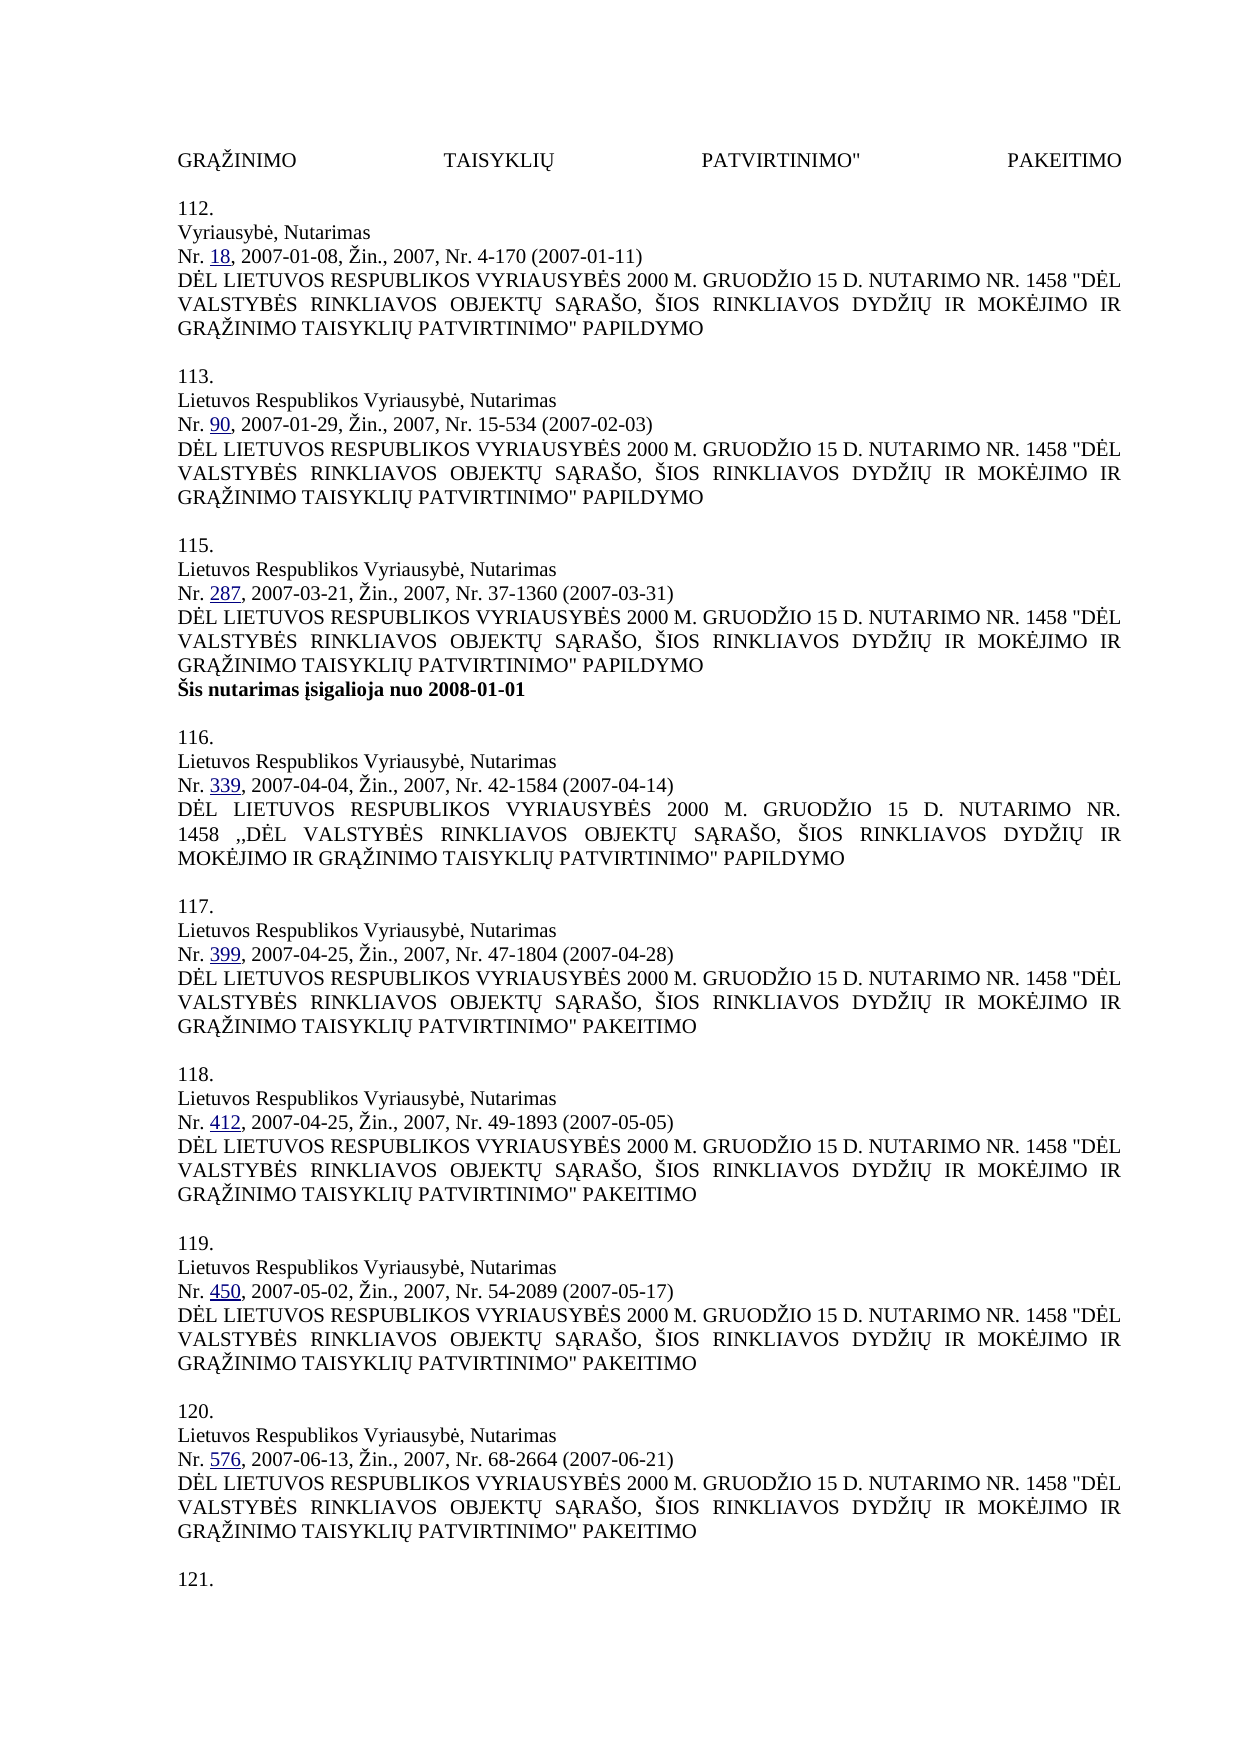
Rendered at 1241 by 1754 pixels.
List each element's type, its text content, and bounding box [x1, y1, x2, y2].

text DĖL LIETUVOS RESPUBLIKOS VYRIAUSYBĖS 2000 M. GRUODŽIO 15 D. NUTARIMO NR. 1458 "DĖL VALSTYBĖS RINKLIAVOS OBJEKTŲ SĄRAŠO, ŠIOS RINKLIAVOS DYDŽIŲ IR MOKĖJIMO IR GRĄŽINIMO TAISYKLIŲ PATVIRTINIMO" PAPILDYMO [177, 605, 1122, 677]
text Vyriausybė, Nutarimas [177, 220, 1122, 244]
text Lietuvos Respublikos Vyriausybė, Nutarimas [177, 1086, 1122, 1110]
text Nr. 412, 2007-04-25, Žin., 2007, Nr. 49-1893 (2007-05-05) [177, 1110, 1122, 1134]
text DĖL LIETUVOS RESPUBLIKOS VYRIAUSYBĖS 2000 M. GRUODŽIO 15 D. NUTARIMO NR. 1458 "DĖL VALSTYBĖS RINKLIAVOS OBJEKTŲ SĄRAŠO, ŠIOS RINKLIAVOS DYDŽIŲ IR MOKĖJIMO IR GRĄŽINIMO TAISYKLIŲ PATVIRTINIMO" PAKEITIMO [177, 1134, 1122, 1206]
text 121. [177, 1567, 1122, 1591]
text Lietuvos Respublikos Vyriausybė, Nutarimas [177, 1423, 1122, 1447]
text Nr. 399, 2007-04-25, Žin., 2007, Nr. 47-1804 (2007-04-28) [177, 942, 1122, 966]
text 118. [177, 1062, 1122, 1086]
text Lietuvos Respublikos Vyriausybė, Nutarimas [177, 749, 1122, 773]
text GRĄŽINIMO TAISYKLIŲ PATVIRTINIMO" PAKEITIMO [177, 148, 1122, 196]
text Šis nutarimas įsigalioja nuo 2008-01-01 [177, 677, 1122, 701]
text 119. [177, 1231, 1122, 1254]
text 116. [177, 725, 1122, 749]
text Lietuvos Respublikos Vyriausybė, Nutarimas [177, 557, 1122, 581]
text 113. [177, 364, 1122, 388]
text 120. [177, 1399, 1122, 1423]
text Nr. 339, 2007-04-04, Žin., 2007, Nr. 42-1584 (2007-04-14) [177, 773, 1122, 797]
text DĖL LIETUVOS RESPUBLIKOS VYRIAUSYBĖS 2000 M. GRUODŽIO 15 D. NUTARIMO NR. 1458 "DĖL VALSTYBĖS RINKLIAVOS OBJEKTŲ SĄRAŠO, ŠIOS RINKLIAVOS DYDŽIŲ IR MOKĖJIMO IR GRĄŽINIMO TAISYKLIŲ PATVIRTINIMO" PAKEITIMO [177, 966, 1122, 1038]
text Nr. 18, 2007-01-08, Žin., 2007, Nr. 4-170 (2007-01-11) [177, 244, 1122, 268]
text DĖL LIETUVOS RESPUBLIKOS VYRIAUSYBĖS 2000 M. GRUODŽIO 15 D. NUTARIMO NR. 1458 "DĖL VALSTYBĖS RINKLIAVOS OBJEKTŲ SĄRAŠO, ŠIOS RINKLIAVOS DYDŽIŲ IR MOKĖJIMO IR GRĄŽINIMO TAISYKLIŲ PATVIRTINIMO" PAKEITIMO [177, 1471, 1122, 1543]
text Nr. 287, 2007-03-21, Žin., 2007, Nr. 37-1360 (2007-03-31) [177, 581, 1122, 605]
text Lietuvos Respublikos Vyriausybė, Nutarimas [177, 388, 1122, 412]
text Lietuvos Respublikos Vyriausybė, Nutarimas [177, 1254, 1122, 1279]
text Lietuvos Respublikos Vyriausybė, Nutarimas [177, 918, 1122, 942]
text DĖL LIETUVOS RESPUBLIKOS VYRIAUSYBĖS 2000 M. GRUODŽIO 15 D. NUTARIMO NR. 1458 "DĖL VALSTYBĖS RINKLIAVOS OBJEKTŲ SĄRAŠO, ŠIOS RINKLIAVOS DYDŽIŲ IR MOKĖJIMO IR GRĄŽINIMO TAISYKLIŲ PATVIRTINIMO" PAPILDYMO [177, 436, 1122, 509]
text 117. [177, 894, 1122, 918]
text DĖL LIETUVOS RESPUBLIKOS VYRIAUSYBĖS 2000 M. GRUODŽIO 15 D. NUTARIMO NR. 1458 "DĖL VALSTYBĖS RINKLIAVOS OBJEKTŲ SĄRAŠO, ŠIOS RINKLIAVOS DYDŽIŲ IR MOKĖJIMO IR GRĄŽINIMO TAISYKLIŲ PATVIRTINIMO" PAKEITIMO [177, 1303, 1122, 1375]
text DĖL LIETUVOS RESPUBLIKOS VYRIAUSYBĖS 2000 M. GRUODŽIO 15 D. NUTARIMO NR. 1458 "DĖL VALSTYBĖS RINKLIAVOS OBJEKTŲ SĄRAŠO, ŠIOS RINKLIAVOS DYDŽIŲ IR MOKĖJIMO IR GRĄŽINIMO TAISYKLIŲ PATVIRTINIMO" PAPILDYMO [177, 268, 1122, 340]
text DĖL LIETUVOS RESPUBLIKOS VYRIAUSYBĖS 2000 M. GRUODŽIO 15 D. NUTARIMO NR. 1458 ,,DĖL VALSTYBĖS RINKLIAVOS OBJEKTŲ SĄRAŠO, ŠIOS RINKLIAVOS DYDŽIŲ IR MOKĖJIMO IR GRĄŽINIMO TAISYKLIŲ PATVIRTINIMO" PAPILDYMO [177, 797, 1122, 869]
text 115. [177, 533, 1122, 557]
text Nr. 450, 2007-05-02, Žin., 2007, Nr. 54-2089 (2007-05-17) [177, 1279, 1122, 1303]
text Nr. 576, 2007-06-13, Žin., 2007, Nr. 68-2664 (2007-06-21) [177, 1447, 1122, 1471]
text 112. [177, 196, 1122, 220]
text Nr. 90, 2007-01-29, Žin., 2007, Nr. 15-534 (2007-02-03) [177, 412, 1122, 436]
